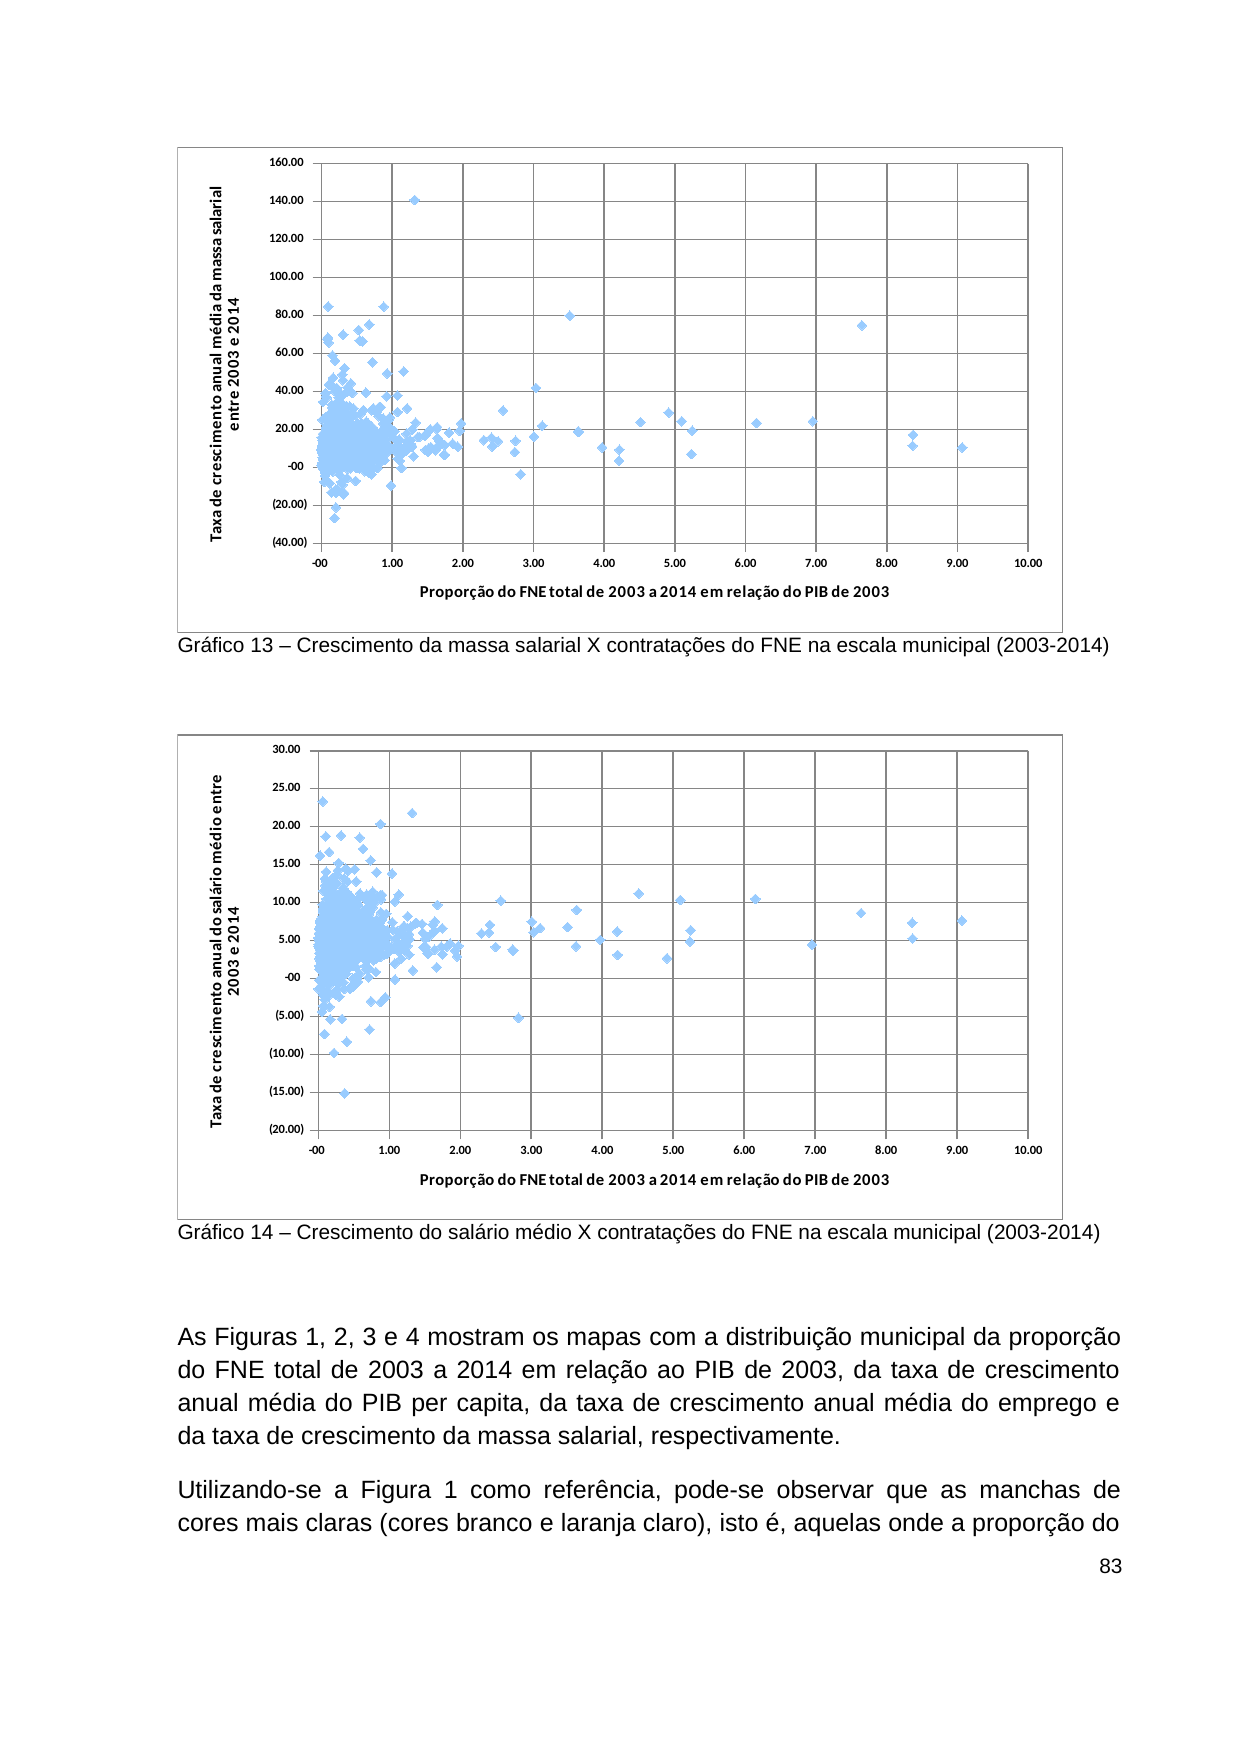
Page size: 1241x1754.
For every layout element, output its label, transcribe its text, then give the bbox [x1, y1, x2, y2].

text Gráfico 13 – Crescimento da massa salarial X contratações do FNE na escala municipal (2003-2014) [177, 632, 1122, 656]
text As Figuras 1, 2, 3 e 4 mostram os mapas com a distribuição municipal da proporção do FNE total de 2003 a 2014 em relação ao PIB de 2003, da taxa de crescimento anual média do PIB per capita, da taxa de crescimento anual média do emprego e da taxa de crescimento da massa salarial, respectivamente. [177, 1322, 1122, 1449]
text Gráfico 14 – Crescimento do salário médio X contratações do FNE na escala municipal (2003-2014) [177, 1219, 1122, 1243]
text Utilizando-se a Figura 1 como referência, pode-se observar que as manchas de cores mais claras (cores branco e laranja claro), isto é, aquelas onde a proporção do [177, 1475, 1122, 1536]
